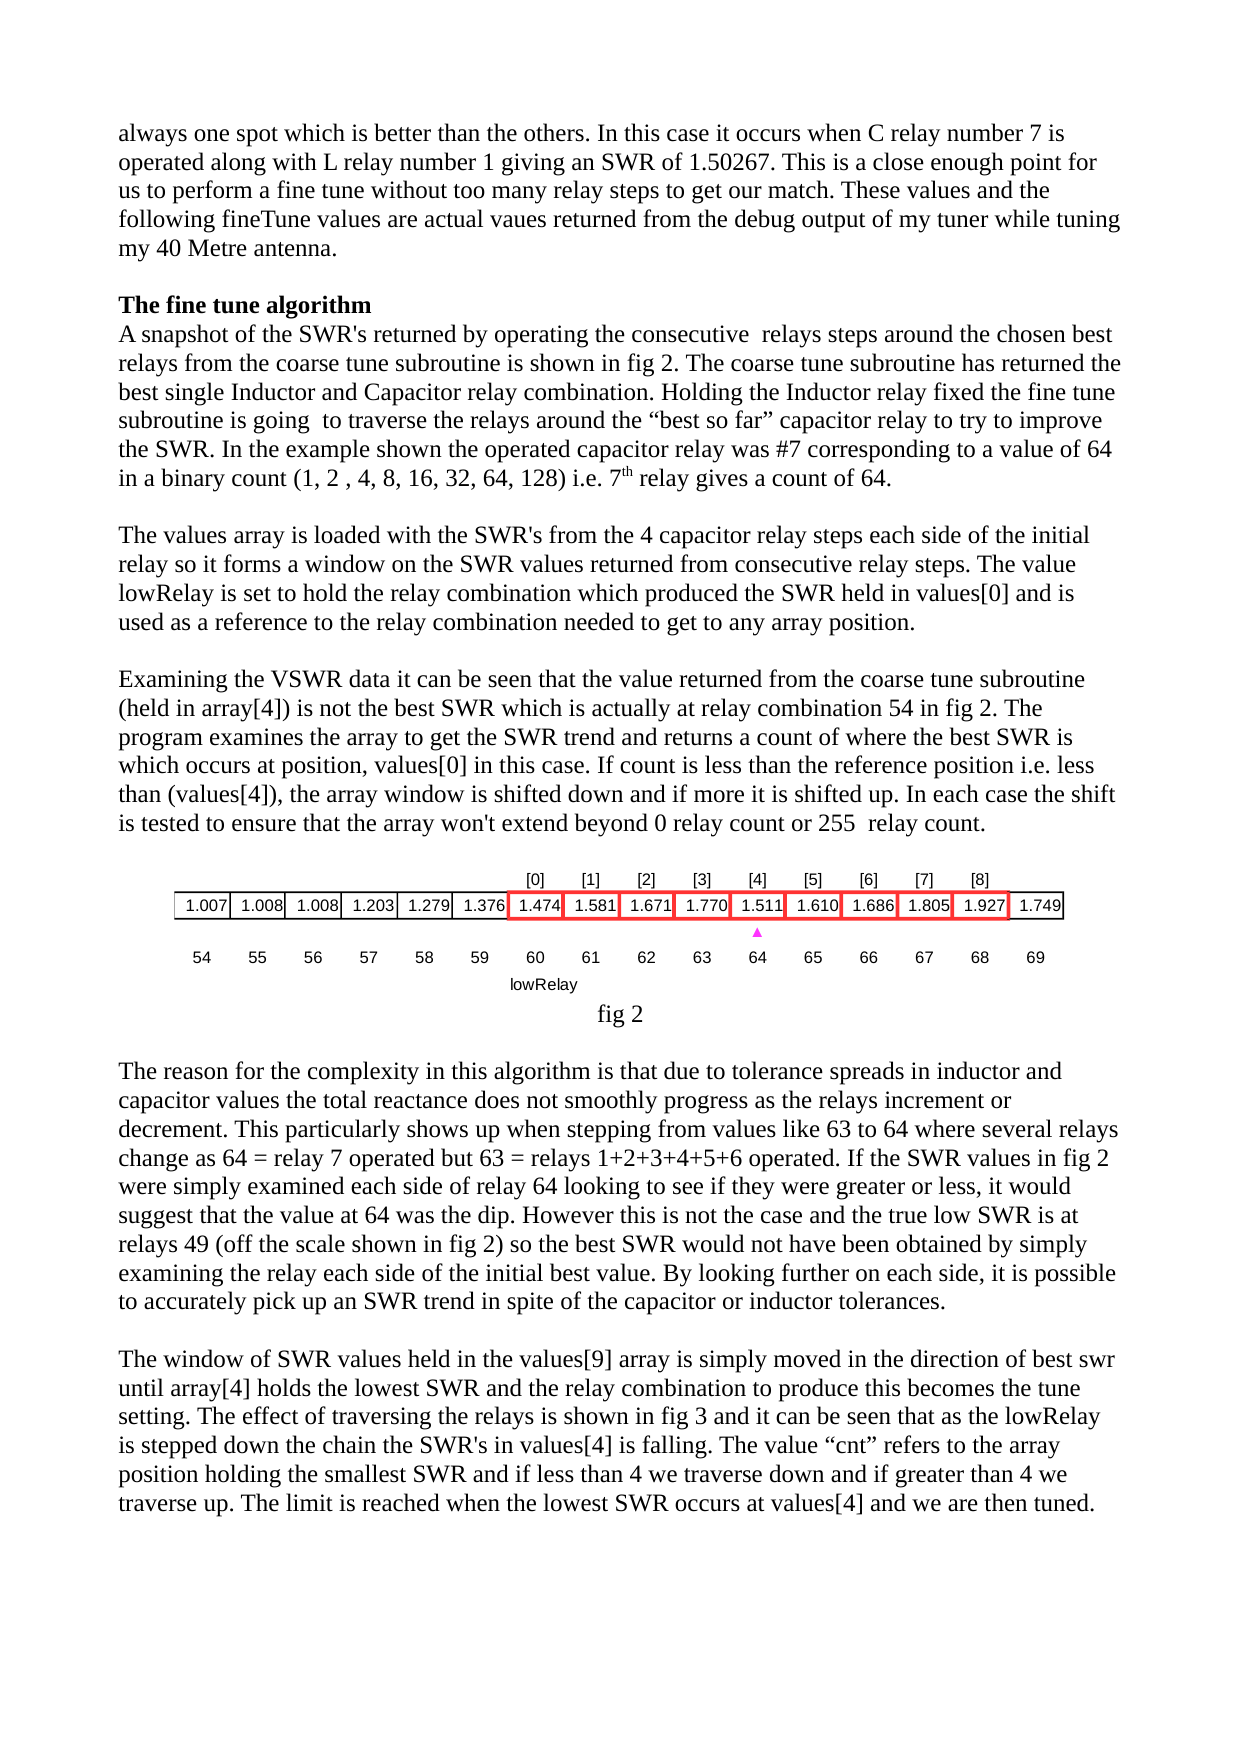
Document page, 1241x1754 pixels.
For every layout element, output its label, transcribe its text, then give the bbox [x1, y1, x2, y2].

text The values array is loaded with the SWR's from the 4 capacitor relay steps each side of the initial relay so it forms a window on the SWR values returned from consecutive relay steps. The value lowRelay is set to hold the relay combination which produced the SWR held in values[0] and is used as a reference to the relay combination needed to get to any array position. [118, 521, 1122, 636]
text A snapshot of the SWR's returned by operating the consecutive relays steps around the chosen best relays from the coarse tune subroutine is shown in fig 2. The coarse tune subroutine has returned the best single Inductor and Capacitor relay combination. Holding the Inductor relay fixed the fine tune subroutine is going to traverse the relays around the “best so far” capacitor relay to try to improve the SWR. In the example shown the operated capacitor relay was #7 corresponding to a value of 64 in a binary count (1, 2 , 4, 8, 16, 32, 64, 128) i.e. 7th relay gives a count of 64. [118, 319, 1122, 492]
text always one spot which is better than the others. In this case it occurs when C relay number 7 is operated along with L relay number 1 giving an SWR of 1.50267. This is a close enough point for us to perform a fine tune without too many relay steps to get our match. These values and the following fineTune values are actual vaues returned from the debug output of my tuner while tuning my 40 Metre antenna. [118, 118, 1122, 262]
text Examining the VSWR data it can be seen that the value returned from the coarse tune subroutine (held in array[4]) is not the best SWR which is actually at relay combination 54 in fig 2. The program examines the array to get the SWR trend and returns a count of where the best SWR is which occurs at position, values[0] in this case. If count is less than the reference position i.e. less than (values[4]), the array window is shifted down and if more it is shifted up. In each case the shift is tested to ensure that the array won't extend beyond 0 relay count or 255 relay count. [118, 664, 1122, 837]
text The fine tune algorithm [118, 291, 1122, 319]
text The window of SWR values held in the values[9] array is simply moved in the direction of best swr until array[4] holds the lowest SWR and the relay combination to produce this becomes the tune setting. The effect of traversing the relays is shown in fig 3 and it can be seen that as the lowRelay is stepped down the chain the SWR's in values[4] is falling. The value “cnt” refers to the array position holding the smallest SWR and if less than 4 we traverse down and if greater than 4 we traverse up. The limit is reached when the lowest SWR occurs at values[4] and we are then tuned. [118, 1344, 1122, 1516]
text fig 2 [118, 866, 1122, 1028]
text The reason for the complexity in this algorithm is that due to tolerance spreads in inductor and capacitor values the total reactance does not smoothly progress as the relays increment or decrement. This particularly shows up when stepping from values like 63 to 64 where several relays change as 64 = relay 7 operated but 63 = relays 1+2+3+4+5+6 operated. If the SWR values in fig 2 were simply examined each side of relay 64 looking to see if they were greater or less, it would suggest that the value at 64 was the dip. However this is not the case and the true low SWR is at relays 49 (off the scale shown in fig 2) so the best SWR would not have been obtained by simply examining the relay each side of the initial best value. By looking further on each side, it is possible to accurately pick up an SWR trend in spite of the capacitor or inductor tolerances. [118, 1056, 1122, 1315]
